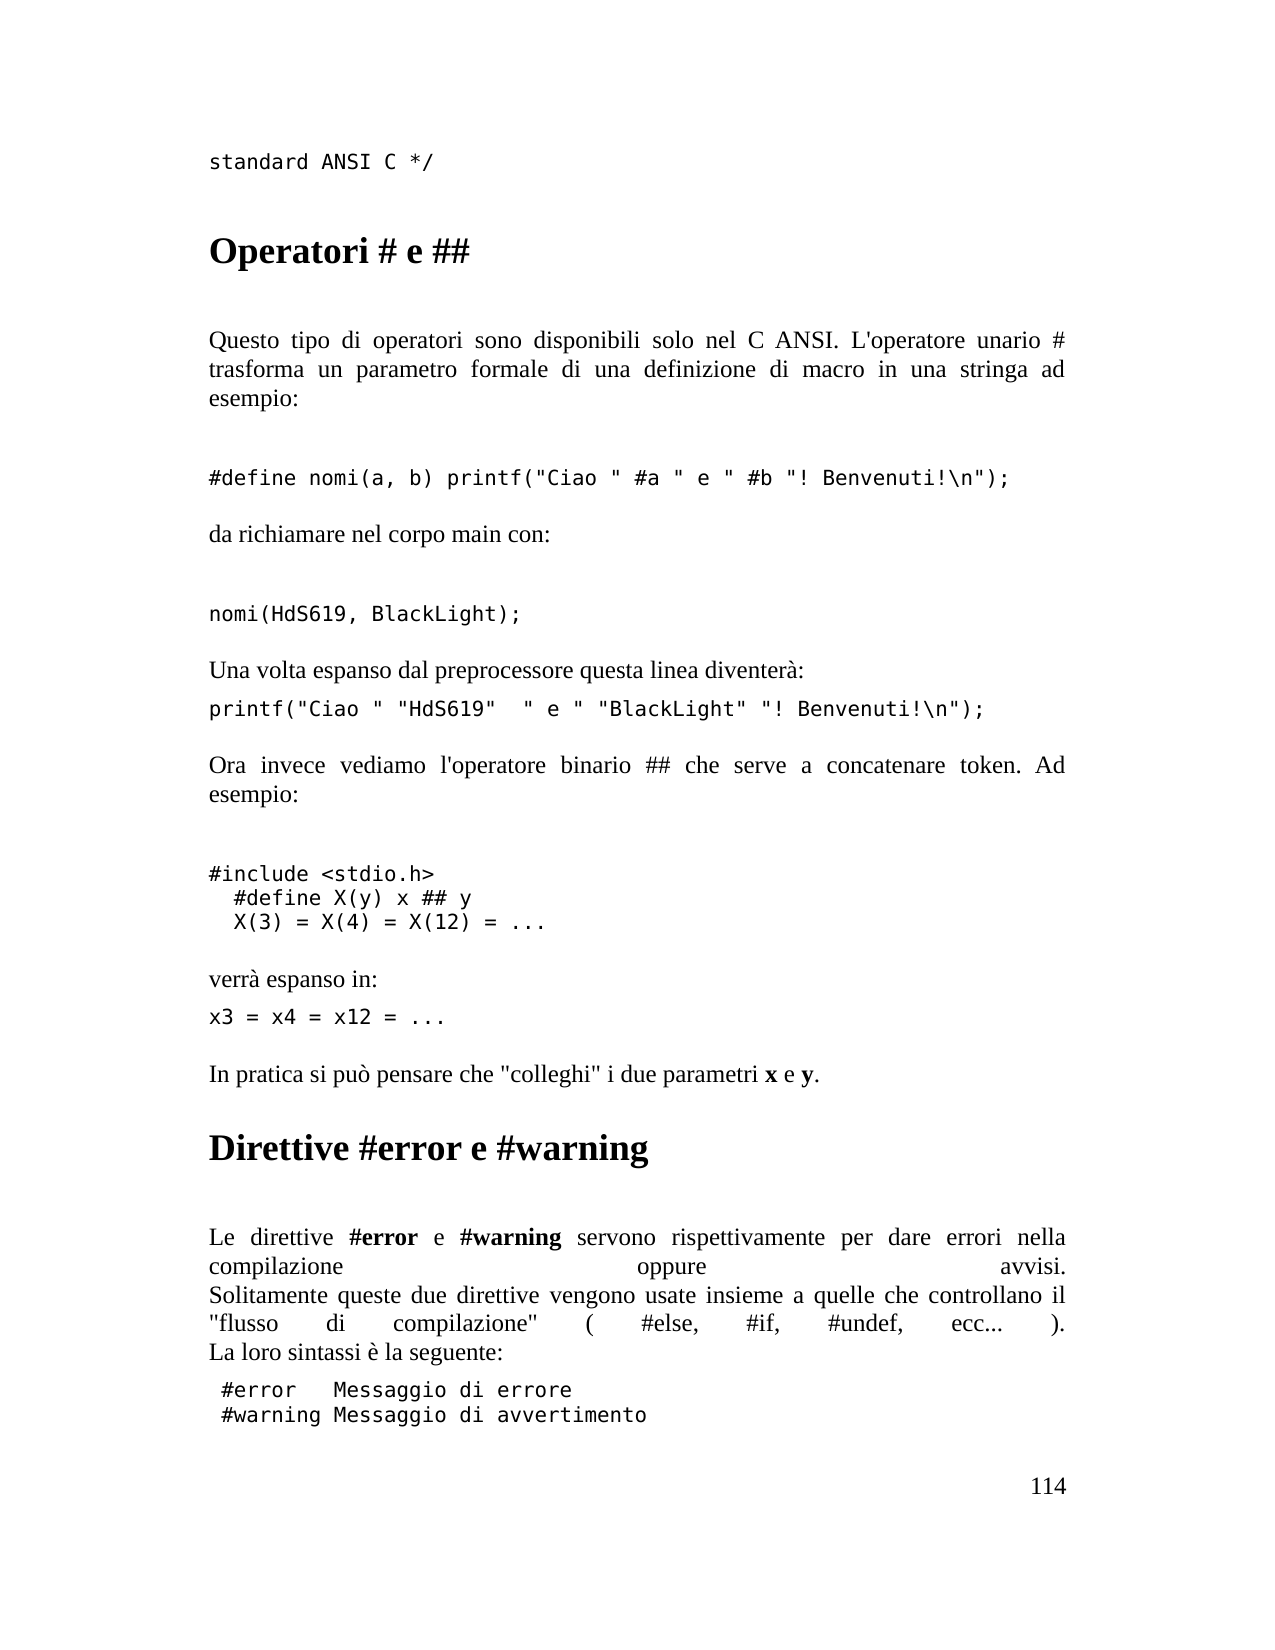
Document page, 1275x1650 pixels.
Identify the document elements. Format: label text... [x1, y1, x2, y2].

text Ora invece vediamo l'operatore binario ## che serve a concatenare token. Ad esempio: [208, 751, 1066, 808]
text Una volta espanso dal preprocessore questa linea diventerà: [208, 656, 1066, 684]
text X(3) = X(4) = X(12) = ... [208, 910, 1066, 935]
text #include <stdio.h> [208, 862, 1066, 886]
subtitle Direttive #error e #warning [208, 1125, 1066, 1168]
text #define X(y) x ## y [208, 886, 1066, 910]
subtitle Operatori # e ## [208, 229, 1066, 272]
text verrà espanso in: [208, 964, 1066, 993]
text Questo tipo di operatori sono disponibili solo nel C ANSI. L'operatore unario # trasforma un parametro formale di una definizione di macro in una stringa ad esempio: [208, 326, 1066, 412]
text Le direttive #error e #warning servono rispettivamente per dare errori nella compilazione oppure avvisi. Solitamente queste due direttive vengono usate insieme a quelle che controllano il "flusso di compilazione" ( #else, #if, #undef, ecc... ). La loro sintassi è la seguente: [208, 1222, 1066, 1366]
text standard ANSI C */ [208, 150, 1066, 174]
text da richiamare nel corpo main con: [208, 519, 1066, 548]
text In pratica si può pensare che "colleghi" i due parametri x e y. [208, 1059, 1066, 1088]
text #warning Messaggio di avvertimento [208, 1403, 1066, 1427]
text nomi(HdS619, BlackLight); [208, 602, 1066, 626]
text #error Messaggio di errore [208, 1378, 1066, 1403]
text x3 = x4 = x12 = ... [208, 1005, 1066, 1030]
text printf("Ciao " "HdS619" " e " "BlackLight" "! Benvenuti!\n"); [208, 697, 1066, 721]
text #define nomi(a, b) printf("Ciao " #a " e " #b "! Benvenuti!\n"); [208, 466, 1066, 490]
